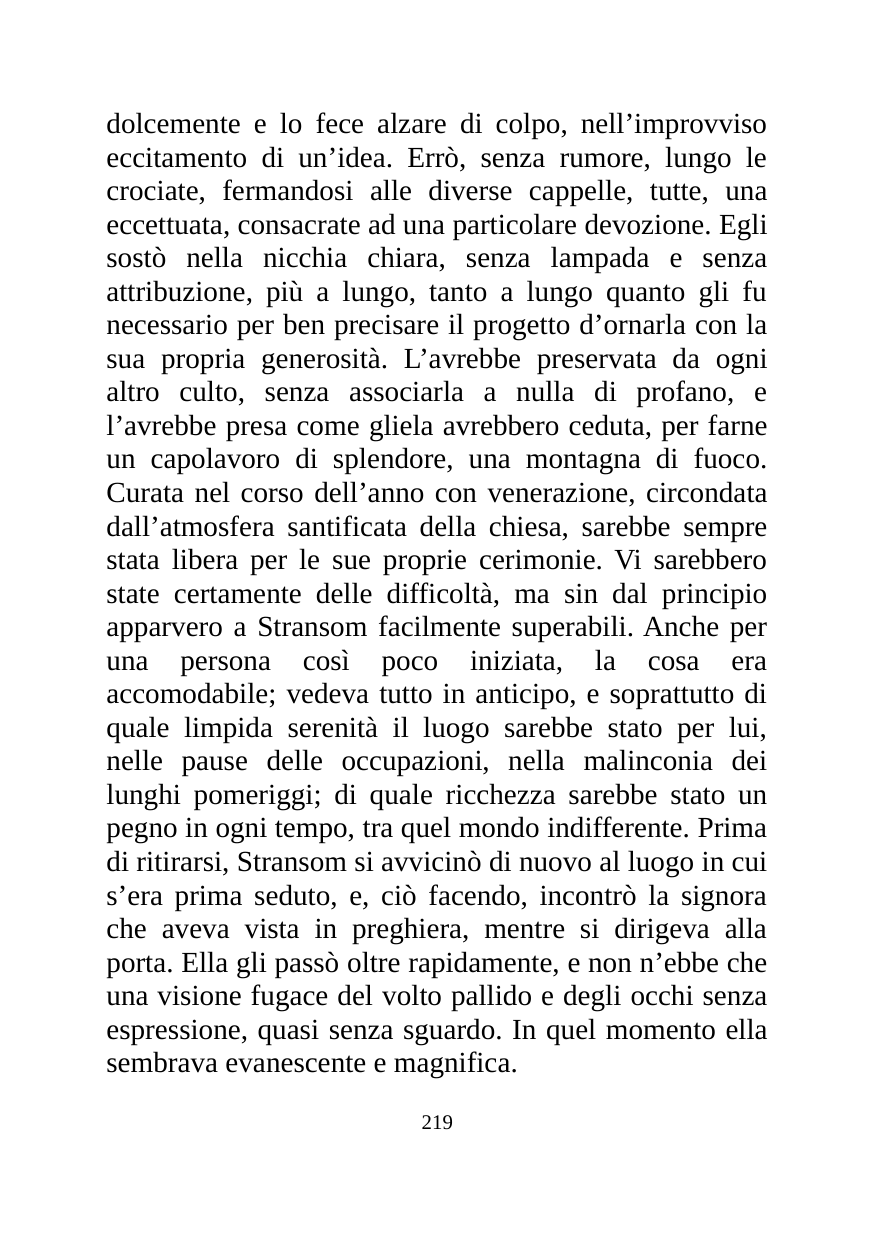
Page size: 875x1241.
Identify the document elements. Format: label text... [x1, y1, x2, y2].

text dolcemente e lo fece alzare di colpo, nell’improvviso eccitamento di un’idea. Errò, senza rumore, lungo le crociate, fermandosi alle diverse cappelle, tutte, una eccettuata, consacrate ad una particolare devozione. Egli sostò nella nicchia chiara, senza lampada e senza attribuzione, più a lungo, tanto a lungo quanto gli fu necessario per ben precisare il progetto d’ornarla con la sua propria generosità. L’avrebbe preservata da ogni altro culto, senza associarla a nulla di profano, e l’avrebbe presa come gliela avrebbero ceduta, per farne un capolavoro di splendore, una montagna di fuoco. Curata nel corso dell’anno con venerazione, circondata dall’atmosfera santificata della chiesa, sarebbe sempre stata libera per le sue proprie cerimonie. Vi sarebbero state certamente delle difficoltà, ma sin dal principio apparvero a Stransom facilmente superabili. Anche per una persona così poco iniziata, la cosa era accomodabile; vedeva tutto in anticipo, e soprattutto di quale limpida serenità il luogo sarebbe stato per lui, nelle pause delle occupazioni, nella malinconia dei lunghi pomeriggi; di quale ricchezza sarebbe stato un pegno in ogni tempo, tra quel mondo indifferente. Prima di ritirarsi, Stransom si avvicinò di nuovo al luogo in cui s’era prima seduto, e, ciò facendo, incontrò la signora che aveva vista in preghiera, mentre si dirigeva alla porta. Ella gli passò oltre rapidamente, e non n’ebbe che una visione fugace del volto pallido e degli occhi senza espressione, quasi senza sguardo. In quel momento ella sembrava evanescente e magnifica. [106, 106, 768, 1079]
